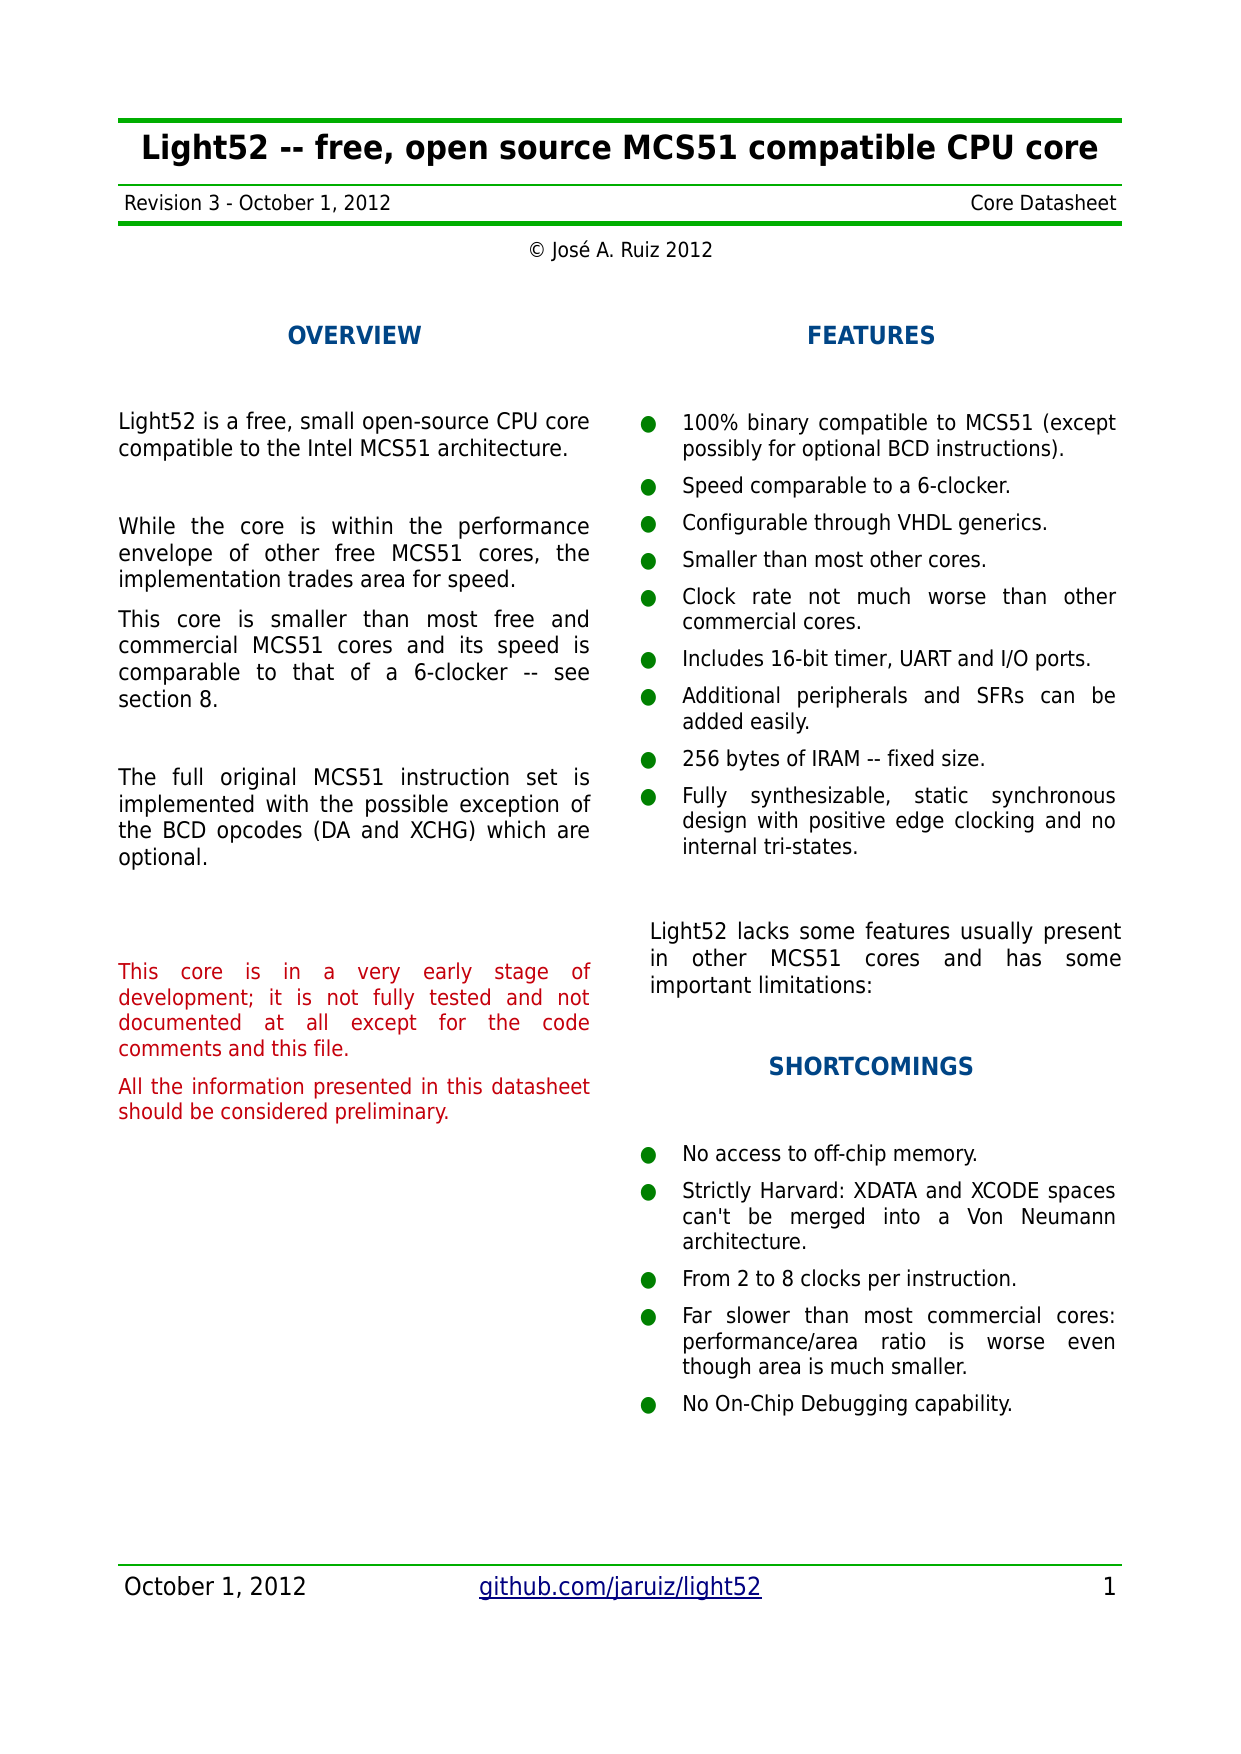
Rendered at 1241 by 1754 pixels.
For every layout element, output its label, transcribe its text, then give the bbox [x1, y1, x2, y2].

table_header No access to off-chip memory. [676, 1136, 1122, 1173]
text This core is smaller than most free and commercial MCS51 cores and its speed is comparable to that of a 6-clocker -- see section 8. [118, 606, 591, 712]
text This core is in a very early stage of development; it is not fully tested and not documented at all except for the code comments and this file. [118, 959, 591, 1061]
table_cell ● [620, 777, 676, 865]
text The full original MCS51 instruction set is implemented with the possible exception of the BCD opcodes (DA and XCHG) which are optional. [118, 764, 591, 871]
table_cell ● [620, 1261, 676, 1298]
text Light52 lacks some features usually present in other MCS51 cores and has some important limitations: [649, 918, 1122, 998]
text While the core is within the performance envelope of other free MCS51 cores, the implementation trades area for speed. [118, 513, 591, 593]
table_cell Smaller than most other cores. [676, 541, 1122, 578]
table_cell Additional peripherals and SFRs can be added easily. [676, 678, 1122, 740]
table_cell Clock rate not much worse than other commercial cores. [676, 578, 1122, 641]
table_cell Includes 16-bit timer, UART and I/O ports. [676, 641, 1122, 678]
table_cell ● [620, 578, 676, 641]
table_cell Configurable through VHDL generics. [676, 504, 1122, 541]
table_cell Speed comparable to a 6-clocker. [676, 467, 1122, 504]
table_cell No On-Chip Debugging capability. [676, 1386, 1122, 1423]
table_cell ● [620, 467, 676, 504]
table_cell ● [620, 504, 676, 541]
table_cell ● [620, 541, 676, 578]
table_cell ● [620, 678, 676, 740]
text Light52 is a free, small open-source CPU core compatible to the Intel MCS51 architecture. [118, 408, 591, 462]
table_cell From 2 to 8 clocks per instruction. [676, 1261, 1122, 1298]
table_cell ● [620, 740, 676, 777]
table_cell ● [620, 1386, 676, 1423]
table_header ● [620, 405, 676, 467]
table_cell ● [620, 1298, 676, 1386]
table_cell 256 bytes of IRAM -- fixed size. [676, 740, 1122, 777]
text SHORTCOMINGS [620, 1052, 1122, 1081]
table_cell Fully synthesizable, static synchronous design with positive edge clocking and no internal tri-states. [676, 777, 1122, 865]
table_cell Far slower than most commercial cores: performance/area ratio is worse even though area is much smaller. [676, 1298, 1122, 1386]
table_cell ● [620, 1173, 676, 1261]
table_cell ● [620, 641, 676, 678]
text All the information presented in this datasheet should be considered preliminary. [118, 1074, 591, 1125]
text OVERVIEW [118, 321, 591, 350]
table_cell Strictly Harvard: XDATA and XCODE spaces can't be merged into a Von Neumann architecture. [676, 1173, 1122, 1261]
table_header ● [620, 1136, 676, 1173]
table_header 100% binary compatible to MCS51 (except possibly for optional BCD instructions). [676, 405, 1122, 467]
text FEATURES [620, 321, 1122, 350]
